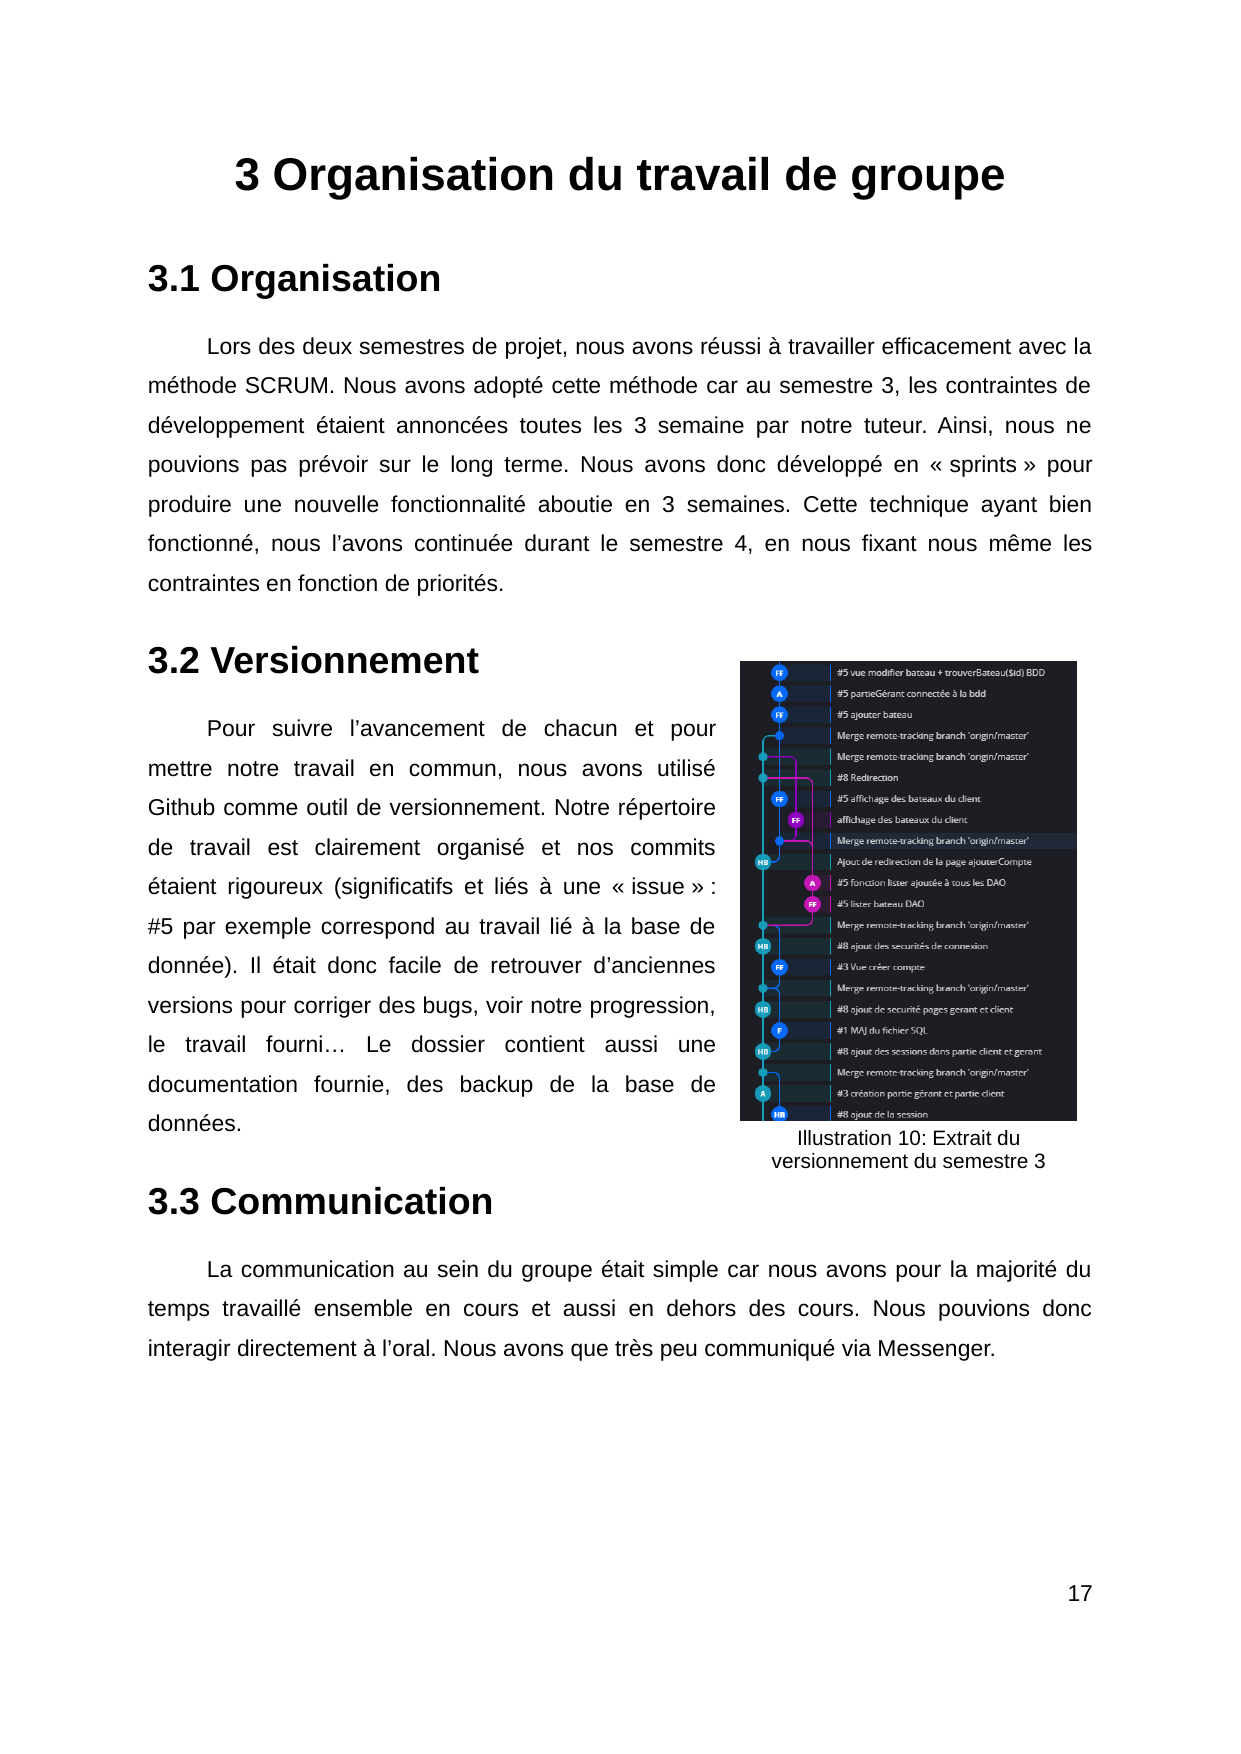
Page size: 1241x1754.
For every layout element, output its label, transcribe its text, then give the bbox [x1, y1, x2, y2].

subtitle Communication [148, 1179, 1093, 1222]
text Pour suivre l’avancement de chacun et pour mettre notre travail en commun, nous avons utilisé Github comme outil de versionnement. Notre répertoire de travail est clairement organisé et nos commits étaient rigoureux (significatifs et liés à une « issue » : #5 par exemple correspond au travail lié à la base de donnée). Il était donc facile de retrouver d’anciennes versions pour corriger des bugs, voir notre progression, le travail fourni… Le dossier contient aussi une documentation fournie, des backup de la base de données. [148, 715, 740, 1136]
subtitle Versionnement [148, 639, 1093, 682]
text Illustration 10: Extrait du versionnement du semestre 3 [740, 1121, 1077, 1173]
text Lors des deux semestres de projet, nous avons réussi à travailler efficacement avec la méthode SCRUM. Nous avons adopté cette méthode car au semestre 3, les contraintes de développement étaient annoncées toutes les 3 semaine par notre tuteur. Ainsi, nous ne pouvions pas prévoir sur le long terme. Nous avons donc développé en « sprints » pour produire une nouvelle fonctionnalité aboutie en 3 semaines. Cette technique ayant bien fonctionné, nous l’avons continuée durant le semestre 4, en nous fixant nous même les contraintes en fonction de priorités. [148, 333, 1093, 596]
text La communication au sein du groupe était simple car nous avons pour la majorité du temps travaillé ensemble en cours et aussi en dehors des cours. Nous pouvions donc interagir directement à l’oral. Nous avons que très peu communiqué via Messenger. [148, 1256, 1093, 1361]
picture [740, 661, 1077, 1121]
subtitle Organisation du travail de groupe [148, 148, 1093, 200]
subtitle Organisation [148, 256, 1093, 299]
